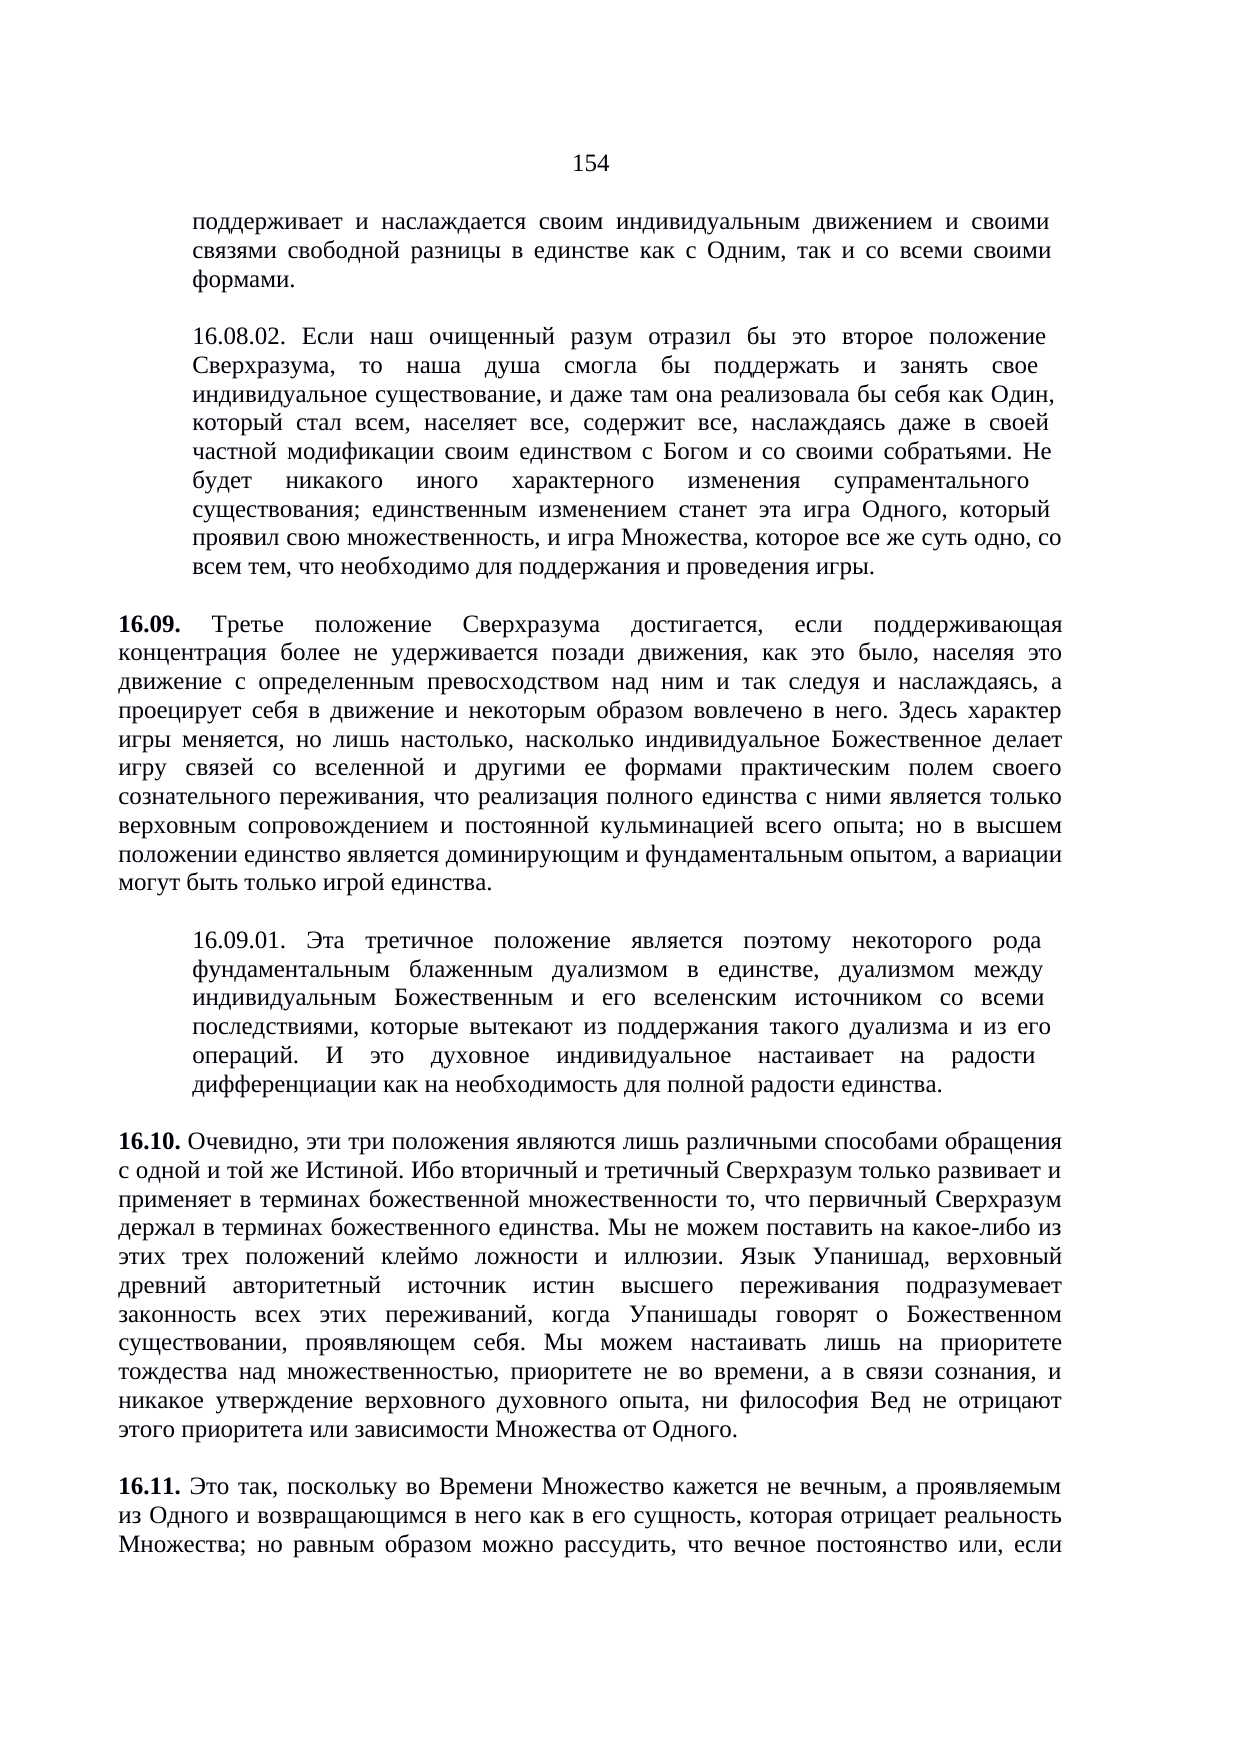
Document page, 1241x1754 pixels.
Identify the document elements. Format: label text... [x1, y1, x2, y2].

text 16.09.01. Эта третичное положение является поэтому некоторого рода фундаментальным блаженным дуализмом в единстве, дуализмом между индивидуальным Божественным и его вселенским источником со всеми последствиями, которые вытекают из поддержания такого дуализма и из его операций. И это духовное индивидуальное настаивает на радости дифференциации как на необходимость для полной радости единства. [118, 925, 1063, 1097]
text 16.09. Третье положение Сверхразума достигается, если поддерживающая концентрация более не удерживается позади движения, как это было, населяя это движение с определенным превосходством над ним и так следуя и наслаждаясь, а проецирует себя в движение и некоторым образом вовлечено в него. Здесь характер игры меняется, но лишь настолько, насколько индивидуальное Божественное делает игру связей со вселенной и другими ее формами практическим полем своего сознательного переживания, что реализация полного единства с ними является только верховным сопровождением и постоянной кульминацией всего опыта; но в высшем положении единство является доминирующим и фундаментальным опытом, а вариации могут быть только игрой единства. [118, 609, 1063, 896]
text 16.10. Очевидно, эти три положения являются лишь различными способами обращения с одной и той же Истиной. Ибо вторичный и третичный Сверхразум только развивает и применяет в терминах божественной множественности то, что первичный Сверхразум держал в терминах божественного единства. Мы не можем поставить на какое-либо из этих трех положений клеймо ложности и иллюзии. Язык Упанишад, верховный древний авторитетный источник истин высшего переживания подразумевает законность всех этих переживаний, когда Упанишады говорят о Божественном существовании, проявляющем себя. Мы можем настаивать лишь на приоритете тождества над множественностью, приоритете не во времени, а в связи сознания, и никакое утверждение верховного духовного опыта, ни философия Вед не отрицают этого приоритета или зависимости Множества от Одного. [118, 1126, 1063, 1442]
text 16.11. Это так, поскольку во Времени Множество кажется не вечным, а проявляемым из Одного и возвращающимся в него как в его сущность, которая отрицает реальность Множества; но равным образом можно рассудить, что вечное постоянство или, если [118, 1471, 1063, 1557]
text 16.08.02. Если наш очищенный разум отразил бы это второе положение Сверхразума, то наша душа смогла бы поддержать и занять свое индивидуальное существование, и даже там она реализовала бы себя как Один, который стал всем, населяет все, содержит все, наслаждаясь даже в своей частной модификации своим единством с Богом и со своими собратьями. Не будет никакого иного характерного изменения супраментального существования; единственным изменением станет эта игра Одного, который проявил свою множественность, и игра Множества, которое все же суть одно, со всем тем, что необходимо для поддержания и проведения игры. [118, 321, 1063, 580]
text поддерживает и наслаждается своим индивидуальным движением и своими связями свободной разницы в единстве как с Одним, так и со всеми своими формами. [118, 206, 1063, 292]
